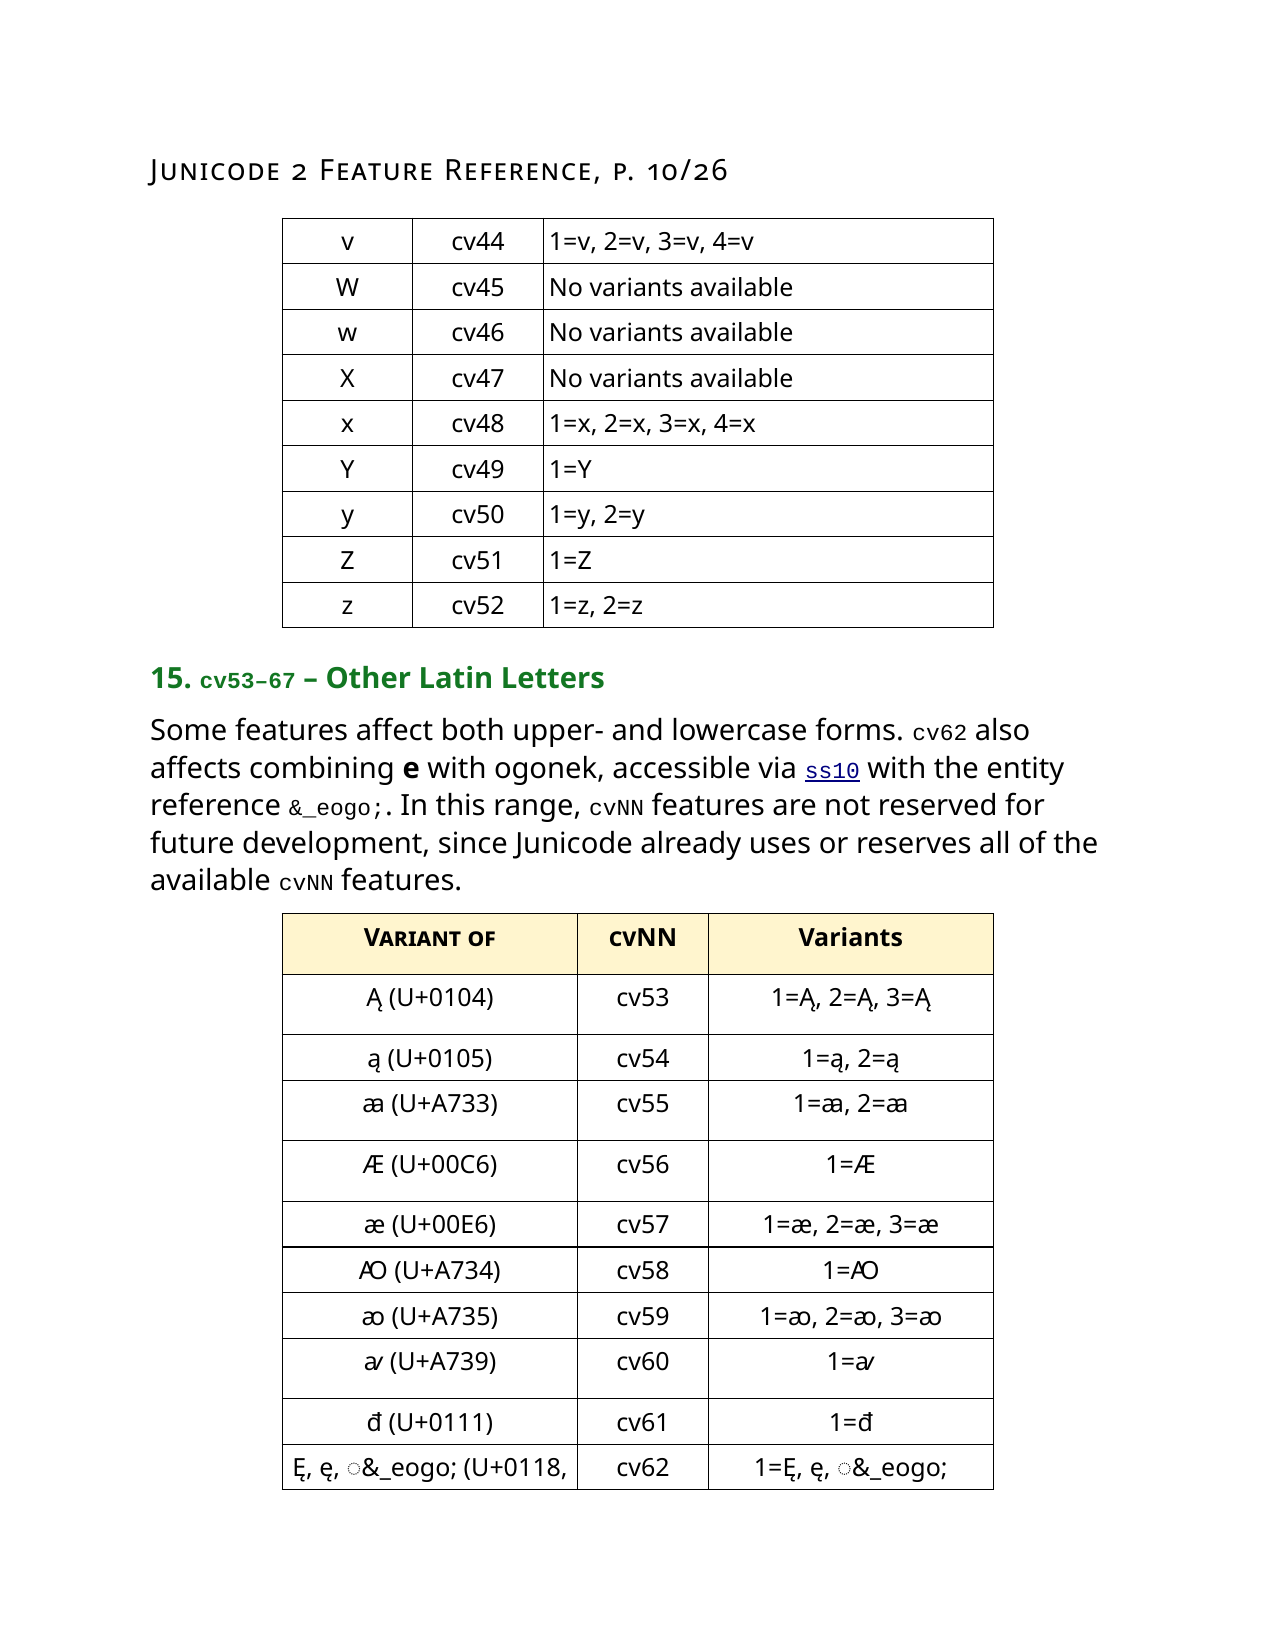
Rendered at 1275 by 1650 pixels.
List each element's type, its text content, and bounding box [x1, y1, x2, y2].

table_cell 1=Æ [709, 1141, 993, 1201]
table_cell 1=v, 2=v, 3=v, 4=v [544, 219, 993, 263]
table_cell ꜹ (U+A739) [283, 1339, 577, 1398]
table_cell 1=y, 2=y [544, 492, 993, 536]
table_header cvNN [578, 914, 708, 974]
table_cell 1=Y [544, 446, 993, 491]
table_cell cv60 [578, 1339, 708, 1398]
table_cell 1=ą, 2=ą [709, 1035, 993, 1080]
table_cell cv52 [413, 583, 543, 627]
table_cell cv58 [578, 1248, 708, 1292]
table_cell 1=Ą, 2=Ą, 3=Ą [709, 975, 993, 1034]
table_cell 1=ꜹ [709, 1339, 993, 1398]
table_cell 1=ꜳ, 2=ꜳ [709, 1081, 993, 1140]
table_cell cv46 [413, 310, 543, 354]
table_cell 1=Ꜵ [709, 1248, 993, 1292]
table_cell cv48 [413, 401, 543, 445]
table_cell 1=ꜵ, 2=ꜵ, 3=ꜵ [709, 1293, 993, 1337]
table_cell x [283, 401, 412, 445]
table_cell 1=æ, 2=æ, 3=æ [709, 1202, 993, 1246]
table_cell cv49 [413, 446, 543, 491]
table_cell cv51 [413, 537, 543, 582]
table_cell cv53 [578, 975, 708, 1034]
table_cell ꜳ (U+A733) [283, 1081, 577, 1140]
table_cell cv50 [413, 492, 543, 536]
table_cell 1=Ę, ę, ◌&_eogo; [709, 1445, 993, 1489]
table_cell ą (U+0105) [283, 1035, 577, 1080]
table_cell cv54 [578, 1035, 708, 1080]
table_cell cv57 [578, 1202, 708, 1246]
table_header Variants [709, 914, 993, 974]
table_cell cv45 [413, 264, 543, 308]
table_cell X [283, 355, 412, 399]
table_cell Æ (U+00C6) [283, 1141, 577, 1201]
table_cell cv56 [578, 1141, 708, 1201]
table_cell Ꜵ (U+A734) [283, 1248, 577, 1292]
table_cell 1=đ [709, 1399, 993, 1443]
table_cell Ę, ę, ◌&_eogo; (U+0118, [283, 1445, 577, 1489]
table_cell No variants available [544, 355, 993, 399]
table_cell 1=Z [544, 537, 993, 582]
table_cell y [283, 492, 412, 536]
table_cell w [283, 310, 412, 354]
table_cell Ą (U+0104) [283, 975, 577, 1034]
table_cell v [283, 219, 412, 263]
text Some features affect both upper- and lowercase forms. cv62 also affects combining e with ogonek, accessible via ss10 with the entity reference &_eogo;. In this range, cvNN features are not reserved for future development, since Junicode already uses or reserves all of the available cvNN features. [150, 711, 1125, 898]
table_cell æ (U+00E6) [283, 1202, 577, 1246]
table_cell cv59 [578, 1293, 708, 1337]
table_cell No variants available [544, 264, 993, 308]
table_cell cv61 [578, 1399, 708, 1443]
table_cell z [283, 583, 412, 627]
table_cell cv55 [578, 1081, 708, 1140]
table_cell cv47 [413, 355, 543, 399]
subtitle 15. cv53–67 – Other Latin Letters [150, 658, 1125, 696]
table_cell Y [283, 446, 412, 491]
table_cell cv62 [578, 1445, 708, 1489]
table_cell No variants available [544, 310, 993, 354]
table_cell ꜵ (U+A735) [283, 1293, 577, 1337]
table_cell W [283, 264, 412, 308]
table_header Variant of [283, 914, 577, 974]
table_cell đ (U+0111) [283, 1399, 577, 1443]
table_cell 1=z, 2=z [544, 583, 993, 627]
table_cell Z [283, 537, 412, 582]
table_cell 1=x, 2=x, 3=x, 4=x [544, 401, 993, 445]
table_cell cv44 [413, 219, 543, 263]
